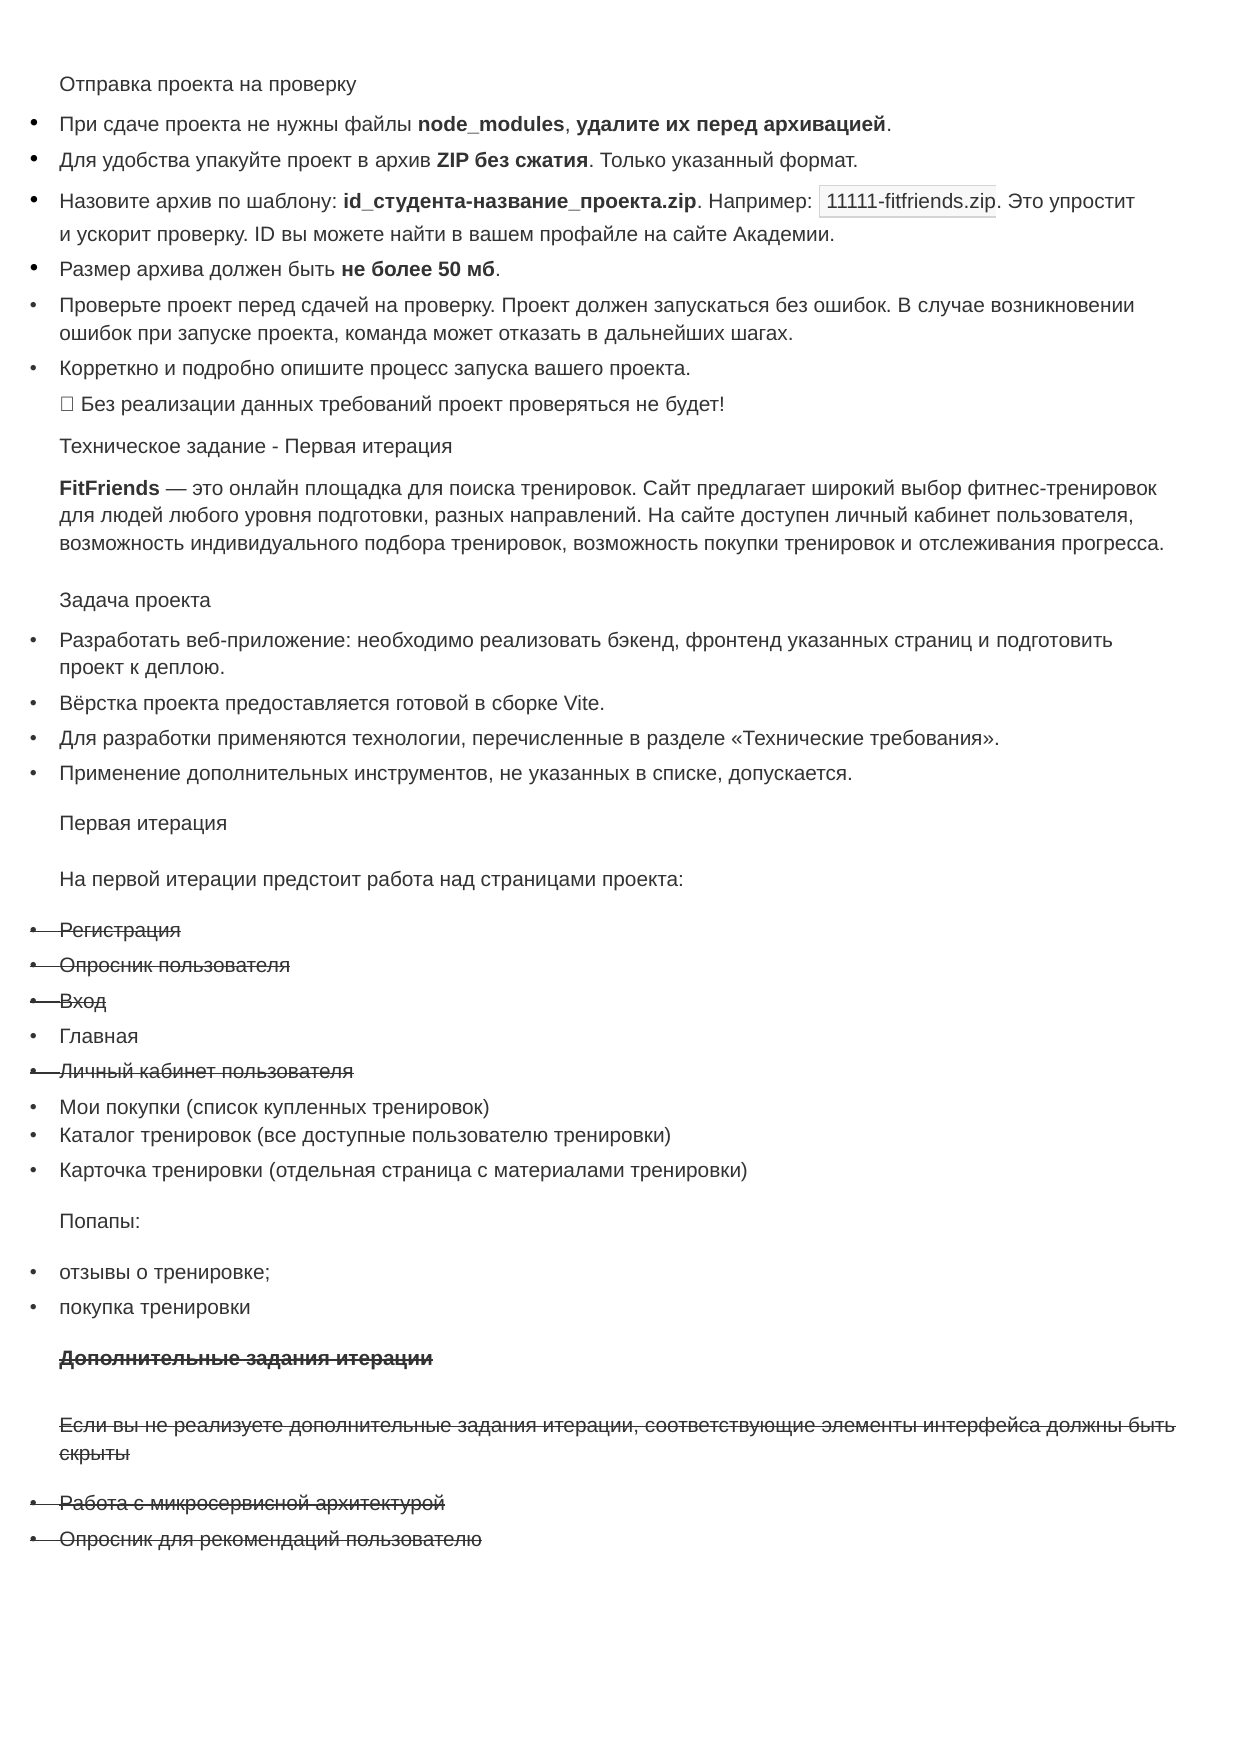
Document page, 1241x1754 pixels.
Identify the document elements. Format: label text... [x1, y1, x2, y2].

list Личный кабинет пользователя [59, 1059, 1181, 1083]
subtitle Первая итерация [59, 811, 1181, 835]
list покупка тренировки [59, 1295, 1181, 1319]
text На первой итерации предстоит работа над страницами проекта: [59, 867, 1181, 891]
list Для удобства упакуйте проект в архив ZIP без сжатия. Только указанный формат. [59, 148, 1181, 173]
list Разработать веб-приложение: необходимо реализовать бэкенд, фронтенд указанных страниц и подготовить проект к деплою. [59, 627, 1181, 679]
text Если вы не реализуете дополнительные задания итерации, соответствующие элементы интерфейса должны быть скрыты [59, 1413, 1181, 1464]
text Попапы: [59, 1209, 1181, 1233]
list Вёрстка проекта предоставляется готовой в сборке Vite. [59, 690, 1181, 714]
list Мои покупки (список купленных тренировок) [59, 1095, 1181, 1119]
list Назовите архив по шаблону: id_студента-название_проекта.zip. Например: 11111-fitfriends.zip. Это упростит и ускорит проверку. ID вы можете найти в вашем профайле на сайте Академии. [59, 185, 1181, 245]
list Для разработки применяются технологии, перечисленные в разделе «Технические требования». [59, 726, 1181, 750]
list Применение дополнительных инструментов, не указанных в списке, допускается. [59, 761, 1181, 785]
list Корреткно и подробно опишите процесс запуска вашего проекта. [59, 356, 1181, 380]
text FitFriends — это онлайн площадка для поиска тренировок. Сайт предлагает широкий выбор фитнес-тренировок для людей любого уровня подготовки, разных направлений. На сайте доступен личный кабинет пользователя, возможность индивидуального подбора тренировок, возможность покупки тренировок и отслеживания прогресса. [59, 476, 1181, 555]
list Опросник для рекомендаций пользователю [59, 1527, 1181, 1551]
text Техническое задание - Первая итерация [59, 434, 1181, 458]
list Опросник пользователя [59, 953, 1181, 977]
list Работа с микросервисной архитектурой [59, 1491, 1181, 1515]
list Размер архива должен быть не более 50 мб. [59, 257, 1181, 282]
list отзывы о тренировке; [59, 1260, 1181, 1284]
list Каталог тренировок (все доступные пользователю тренировки) [59, 1122, 1181, 1146]
list Главная [59, 1024, 1181, 1048]
list При сдаче проекта не нужны файлы node_modules, удалите их перед архивацией. [59, 112, 1181, 137]
list Вход [59, 988, 1181, 1013]
list Карточка тренировки (отдельная страница с материалами тренировки) [59, 1158, 1181, 1182]
text 💡 Без реализации данных требований проект проверяться не будет! [59, 392, 1181, 416]
subtitle Отправка проекта на проверку [59, 72, 1181, 96]
subtitle Задача проекта [59, 587, 1181, 611]
list Регистрация [59, 918, 1181, 942]
list Проверьте проект перед сдачей на проверку. Проект должен запускаться без ошибок. В случае возникновении ошибок при запуске проекта, команда может отказать в дальнейших шагах. [59, 293, 1181, 345]
text Дополнительные задания итерации [59, 1346, 1181, 1370]
